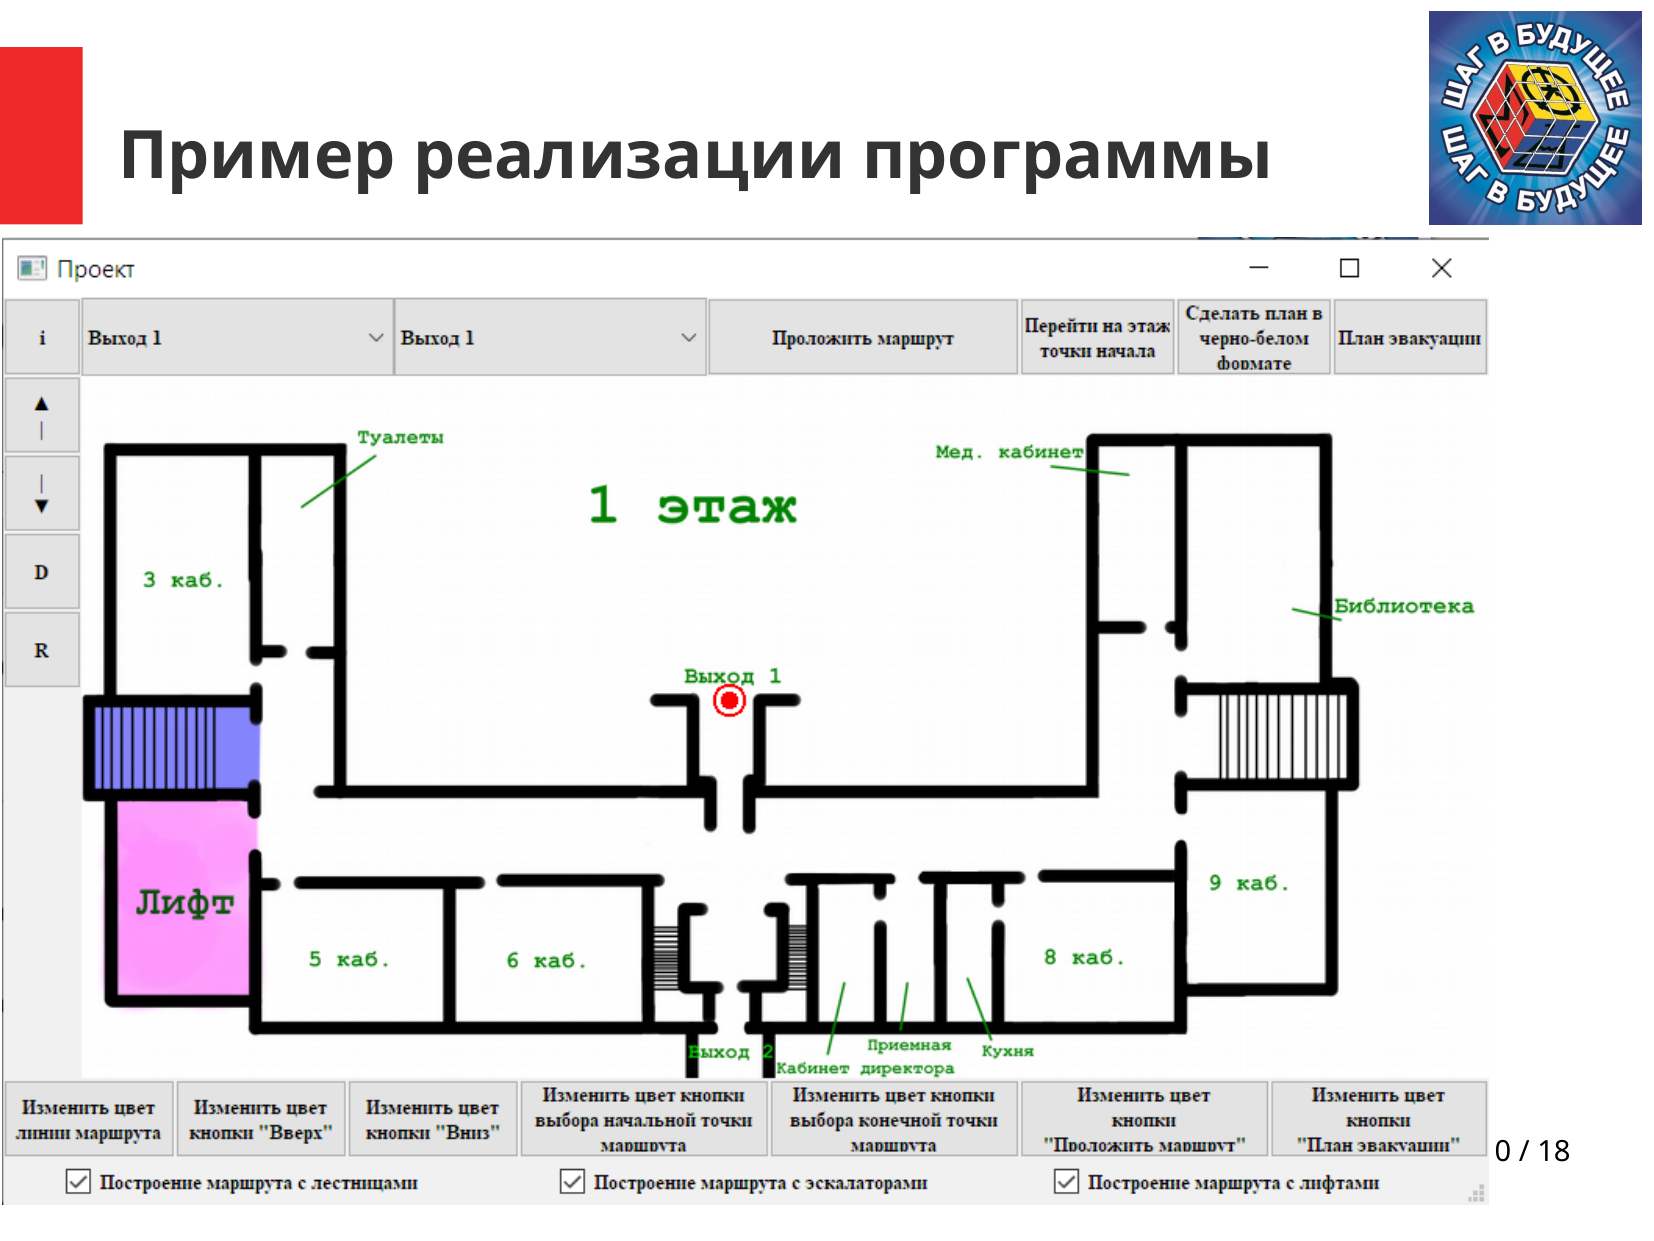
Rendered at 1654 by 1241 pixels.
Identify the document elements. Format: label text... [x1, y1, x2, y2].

picture [1429, 11, 1642, 225]
title Пример реализации программы [118, 27, 1571, 278]
picture [2, 237, 1489, 1205]
